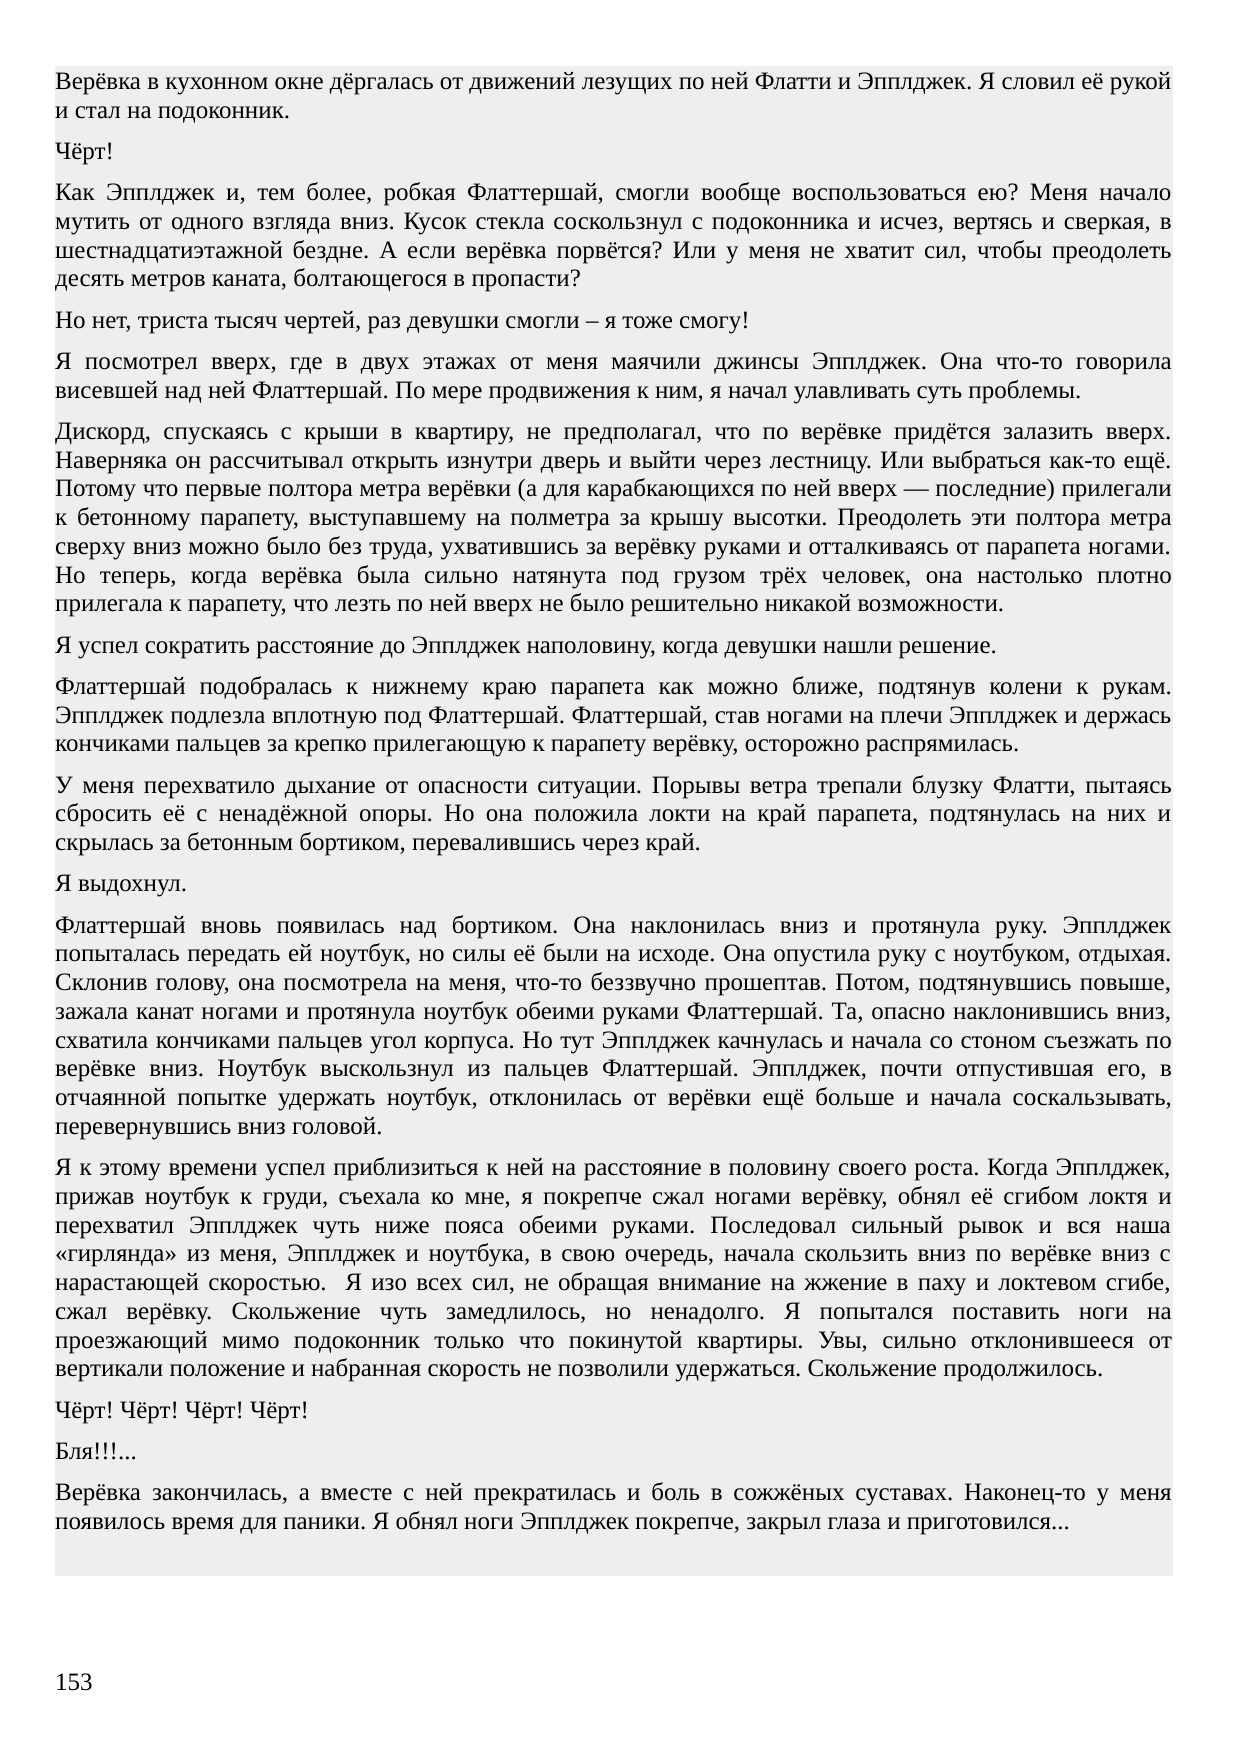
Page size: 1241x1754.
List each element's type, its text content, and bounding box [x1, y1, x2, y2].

text Как Эпплджек и, тем более, робкая Флаттершай, смогли вообще воспользоваться ею? Меня начало мутить от одного взгляда вниз. Кусок стекла соскользнул с подоконника и исчез, вертясь и сверкая, в шестнадцатиэтажной бездне. А если верёвка порвётся? Или у меня не хватит сил, чтобы преодолеть десять метров каната, болтающегося в пропасти? [55, 177, 1173, 292]
text Я к этому времени успел приблизиться к ней на расстояние в половину своего роста. Когда Эпплджек, прижав ноутбук к груди, съехала ко мне, я покрепче сжал ногами верёвку, обнял её сгибом локтя и перехватил Эпплджек чуть ниже пояса обеими руками. Последовал сильный рывок и вся наша «гирлянда» из меня, Эпплджек и ноутбука, в свою очередь, начала скользить вниз по верёвке вниз с нарастающей скоростью. Я изо всех сил, не обращая внимание на жжение в паху и локтевом сгибе, сжал верёвку. Скольжение чуть замедлилось, но ненадолго. Я попытался поставить ноги на проезжающий мимо подоконник только что покинутой квартиры. Увы, сильно отклонившееся от вертикали положение и набранная скорость не позволили удержаться. Скольжение продолжилось. [55, 1152, 1173, 1382]
text Я выдохнул. [55, 868, 1173, 897]
text Я посмотрел вверх, где в двух этажах от меня маячили джинсы Эпплджек. Она что-то говорила висевшей над ней Флаттершай. По мере продвижения к ним, я начал улавливать суть проблемы. [55, 346, 1173, 403]
text Я успел сократить расстояние до Эпплджек наполовину, когда девушки нашли решение. [55, 630, 1173, 658]
text Чёрт! [55, 136, 1173, 165]
text Дискорд, спускаясь с крыши в квартиру, не предполагал, что по верёвке придётся залазить вверх. Наверняка он рассчитывал открыть изнутри дверь и выйти через лестницу. Или выбраться как-то ещё. Потому что первые полтора метра верёвки (а для карабкающихся по ней вверх — последние) прилегали к бетонному парапету, выступавшему на полметра за крышу высотки. Преодолеть эти полтора метра сверху вниз можно было без труда, ухватившись за верёвку руками и отталкиваясь от парапета ногами. Но теперь, когда верёвка была сильно натянута под грузом трёх человек, она настолько плотно прилегала к парапету, что лезть по ней вверх не было решительно никакой возможности. [55, 416, 1173, 617]
text Верёвка закончилась, а вместе с ней прекратилась и боль в сожжёных суставах. Наконец-то у меня появилось время для паники. Я обнял ноги Эпплджек покрепче, закрыл глаза и приготовился... [55, 1477, 1173, 1535]
text Но нет, триста тысяч чертей, раз девушки смогли – я тоже смогу! [55, 305, 1173, 333]
text У меня перехватило дыхание от опасности ситуации. Порывы ветра трепали блузку Флатти, пытаясь сбросить её с ненадёжной опоры. Но она положила локти на край парапета, подтянулась на них и скрылась за бетонным бортиком, перевалившись через край. [55, 770, 1173, 856]
text Флаттершай вновь появилась над бортиком. Она наклонилась вниз и протянула руку. Эпплджек попыталась передать ей ноутбук, но силы её были на исходе. Она опустила руку с ноутбуком, отдыхая. Склонив голову, она посмотрела на меня, что-то беззвучно прошептав. Потом, подтянувшись повыше, зажала канат ногами и протянула ноутбук обеими руками Флаттершай. Та, опасно наклонившись вниз, схватила кончиками пальцев угол корпуса. Но тут Эпплджек качнулась и начала со стоном съезжать по верёвке вниз. Ноутбук выскользнул из пальцев Флаттершай. Эпплджек, почти отпустившая его, в отчаянной попытке удержать ноутбук, отклонилась от верёвки ещё больше и начала соскальзывать, перевернувшись вниз головой. [55, 910, 1173, 1140]
text Флаттершай подобралась к нижнему краю парапета как можно ближе, подтянув колени к рукам. Эпплджек подлезла вплотную под Флаттершай. Флаттершай, став ногами на плечи Эпплджек и держась кончиками пальцев за крепко прилегающую к парапету верёвку, осторожно распрямилась. [55, 671, 1173, 757]
text Бля!!!... [55, 1436, 1173, 1465]
text Верёвка в кухонном окне дёргалась от движений лезущих по ней Флатти и Эпплджек. Я словил её рукой и стал на подоконник. [55, 66, 1173, 123]
text Чёрт! Чёрт! Чёрт! Чёрт! [55, 1395, 1173, 1423]
